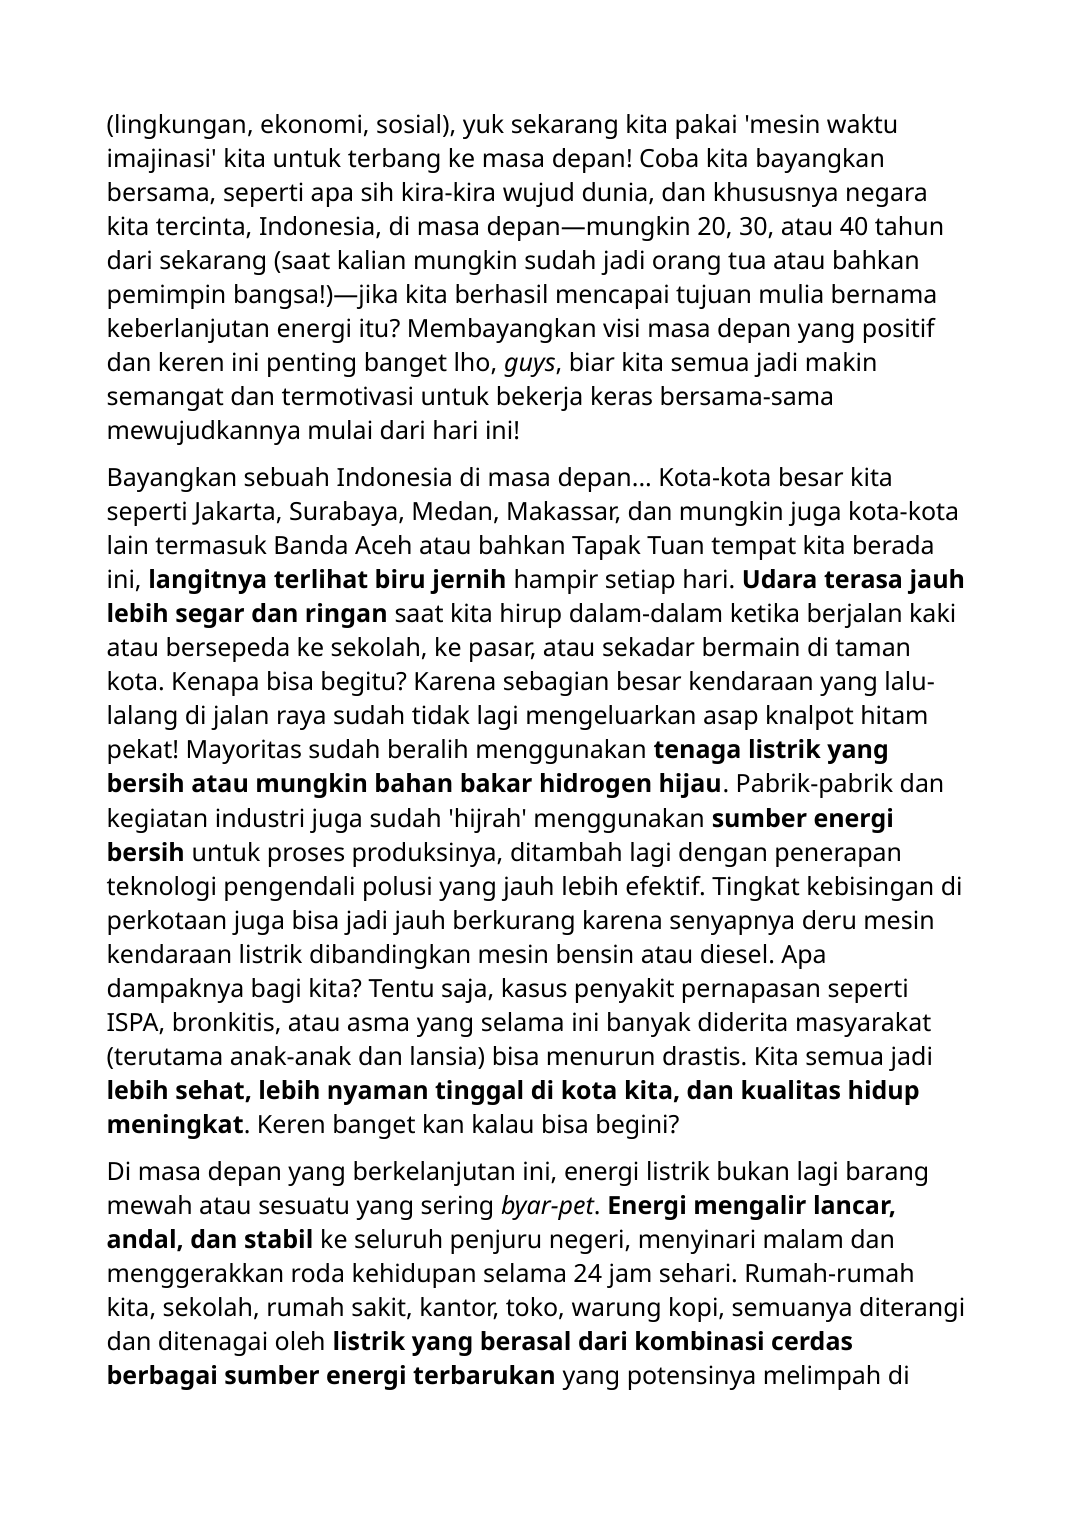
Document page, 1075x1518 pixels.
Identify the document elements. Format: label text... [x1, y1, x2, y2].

text (lingkungan, ekonomi, sosial), yuk sekarang kita pakai 'mesin waktu imajinasi' kita untuk terbang ke masa depan! Coba kita bayangkan bersama, seperti apa sih kira-kira wujud dunia, dan khususnya negara kita tercinta, Indonesia, di masa depan—mungkin 20, 30, atau 40 tahun dari sekarang (saat kalian mungkin sudah jadi orang tua atau bahkan pemimpin bangsa!)—jika kita berhasil mencapai tujuan mulia bernama keberlanjutan energi itu? Membayangkan visi masa depan yang positif dan keren ini penting banget lho, guys, biar kita semua jadi makin semangat dan termotivasi untuk bekerja keras bersama-sama mewujudkannya mulai dari hari ini! [106, 106, 968, 447]
text Di masa depan yang berkelanjutan ini, energi listrik bukan lagi barang mewah atau sesuatu yang sering byar-pet. Energi mengalir lancar, andal, dan stabil ke seluruh penjuru negeri, menyinari malam dan menggerakkan roda kehidupan selama 24 jam sehari. Rumah-rumah kita, sekolah, rumah sakit, kantor, toko, warung kopi, semuanya diterangi dan ditenagai oleh listrik yang berasal dari kombinasi cerdas berbagai sumber energi terbarukan yang potensinya melimpah di [106, 1153, 968, 1392]
text Bayangkan sebuah Indonesia di masa depan... Kota-kota besar kita seperti Jakarta, Surabaya, Medan, Makassar, dan mungkin juga kota-kota lain termasuk Banda Aceh atau bahkan Tapak Tuan tempat kita berada ini, langitnya terlihat biru jernih hampir setiap hari. Udara terasa jauh lebih segar dan ringan saat kita hirup dalam-dalam ketika berjalan kaki atau bersepeda ke sekolah, ke pasar, atau sekadar bermain di taman kota. Kenapa bisa begitu? Karena sebagian besar kendaraan yang lalu-lalang di jalan raya sudah tidak lagi mengeluarkan asap knalpot hitam pekat! Mayoritas sudah beralih menggunakan tenaga listrik yang bersih atau mungkin bahan bakar hidrogen hijau. Pabrik-pabrik dan kegiatan industri juga sudah 'hijrah' menggunakan sumber energi bersih untuk proses produksinya, ditambah lagi dengan penerapan teknologi pengendali polusi yang jauh lebih efektif. Tingkat kebisingan di perkotaan juga bisa jadi jauh berkurang karena senyapnya deru mesin kendaraan listrik dibandingkan mesin bensin atau diesel. Apa dampaknya bagi kita? Tentu saja, kasus penyakit pernapasan seperti ISPA, bronkitis, atau asma yang selama ini banyak diderita masyarakat (terutama anak-anak dan lansia) bisa menurun drastis. Kita semua jadi lebih sehat, lebih nyaman tinggal di kota kita, dan kualitas hidup meningkat. Keren banget kan kalau bisa begini? [106, 459, 968, 1141]
